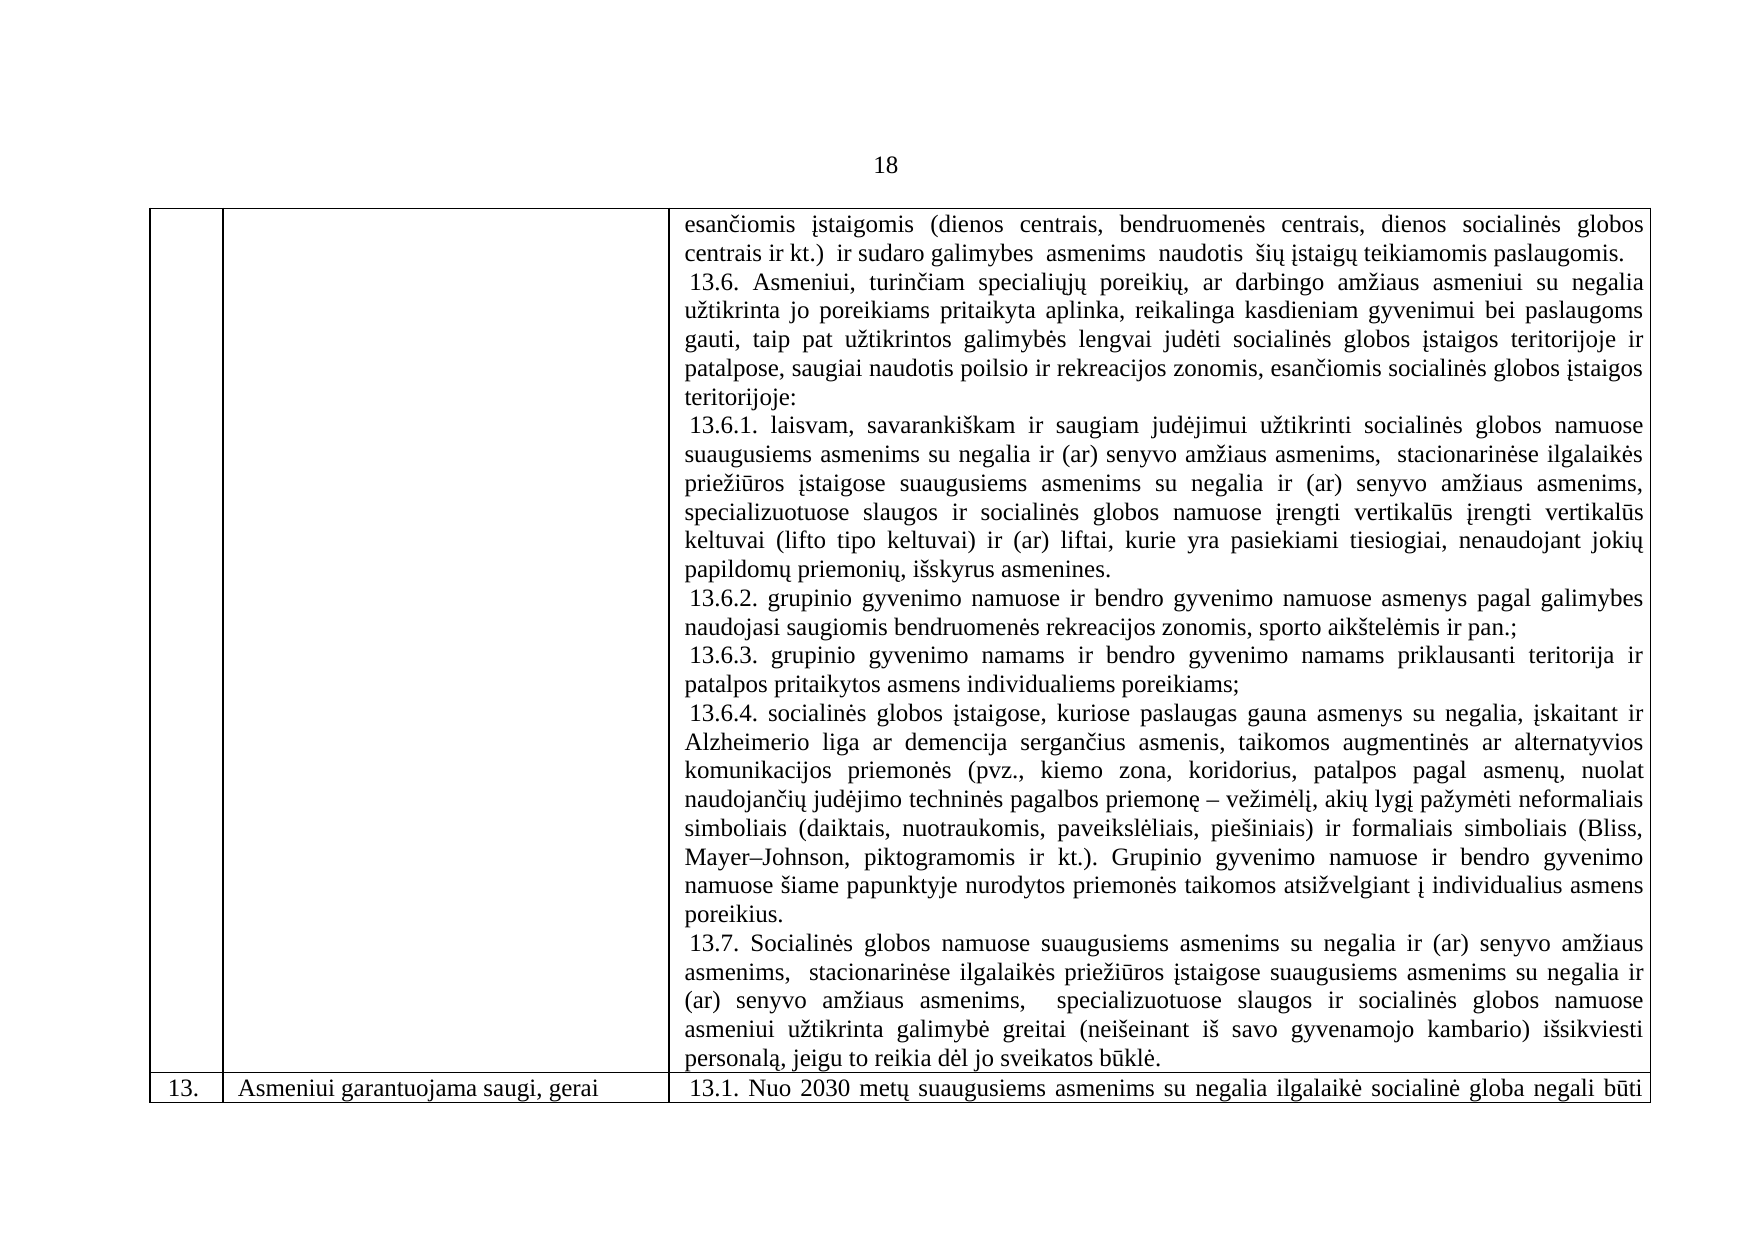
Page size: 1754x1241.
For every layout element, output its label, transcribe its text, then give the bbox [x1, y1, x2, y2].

table_cell [151, 209, 222, 1072]
table_cell [224, 209, 668, 1072]
table_cell [1651, 1072, 1656, 1102]
table_cell [1651, 208, 1656, 1072]
table_cell 13.1. Nuo 2030 metų suaugusiems asmenims su negalia ilgalaikė socialinė globa negali būti [670, 1073, 1650, 1102]
table_cell esančiomis įstaigomis (dienos centrais, bendruomenės centrais, dienos socialinės globos centrais ir kt.) ir sudaro galimybes asmenims naudotis šių įstaigų teikiamomis paslaugomis. 13.6. Asmeniui, turinčiam specialiųjų poreikių, ar darbingo amžiaus asmeniui su negalia užtikrinta jo poreikiams pritaikyta aplinka, reikalinga kasdieniam gyvenimui bei paslaugoms gauti, taip pat užtikrintos galimybės lengvai judėti socialinės globos įstaigos teritorijoje ir patalpose, saugiai naudotis poilsio ir rekreacijos zonomis, esančiomis socialinės globos įstaigos teritorijoje: 13.6.1. laisvam, savarankiškam ir saugiam judėjimui užtikrinti socialinės globos namuose suaugusiems asmenims su negalia ir (ar) senyvo amžiaus asmenims, stacionarinėse ilgalaikės priežiūros įstaigose suaugusiems asmenims su negalia ir (ar) senyvo amžiaus asmenims, specializuotuose slaugos ir socialinės globos namuose įrengti vertikalūs įrengti vertikalūs keltuvai (lifto tipo keltuvai) ir (ar) liftai, kurie yra pasiekiami tiesiogiai, nenaudojant jokių papildomų priemonių, išskyrus asmenines. 13.6.2. grupinio gyvenimo namuose ir bendro gyvenimo namuose asmenys pagal galimybes naudojasi saugiomis bendruomenės rekreacijos zonomis, sporto aikštelėmis ir pan.; 13.6.3. grupinio gyvenimo namams ir bendro gyvenimo namams priklausanti teritorija ir patalpos pritaikytos asmens individualiems poreikiams; 13.6.4. socialinės globos įstaigose, kuriose paslaugas gauna asmenys su negalia, įskaitant ir Alzheimerio liga ar demencija sergančius asmenis, taikomos augmentinės ar alternatyvios komunikacijos priemonės (pvz., kiemo zona, koridorius, patalpos pagal asmenų, nuolat naudojančių judėjimo techninės pagalbos priemonę – vežimėlį, akių lygį pažymėti neformaliais simboliais (daiktais, nuotraukomis, paveikslėliais, piešiniais) ir formaliais simboliais (Bliss, Mayer–Johnson, piktogramomis ir kt.). Grupinio gyvenimo namuose ir bendro gyvenimo namuose šiame papunktyje nurodytos priemonės taikomos atsižvelgiant į individualius asmens poreikius. 13.7. Socialinės globos namuose suaugusiems asmenims su negalia ir (ar) senyvo amžiaus asmenims, stacionarinėse ilgalaikės priežiūros įstaigose suaugusiems asmenims su negalia ir (ar) senyvo amžiaus asmenims, specializuotuose slaugos ir socialinės globos namuose asmeniui užtikrinta galimybė greitai (neišeinant iš savo gyvenamojo kambario) išsikviesti personalą, jeigu to reikia dėl jo sveikatos būklė. [670, 209, 1650, 1072]
table_cell Asmeniui garantuojama saugi, gerai [224, 1073, 668, 1102]
table_cell 13. [151, 1073, 222, 1102]
